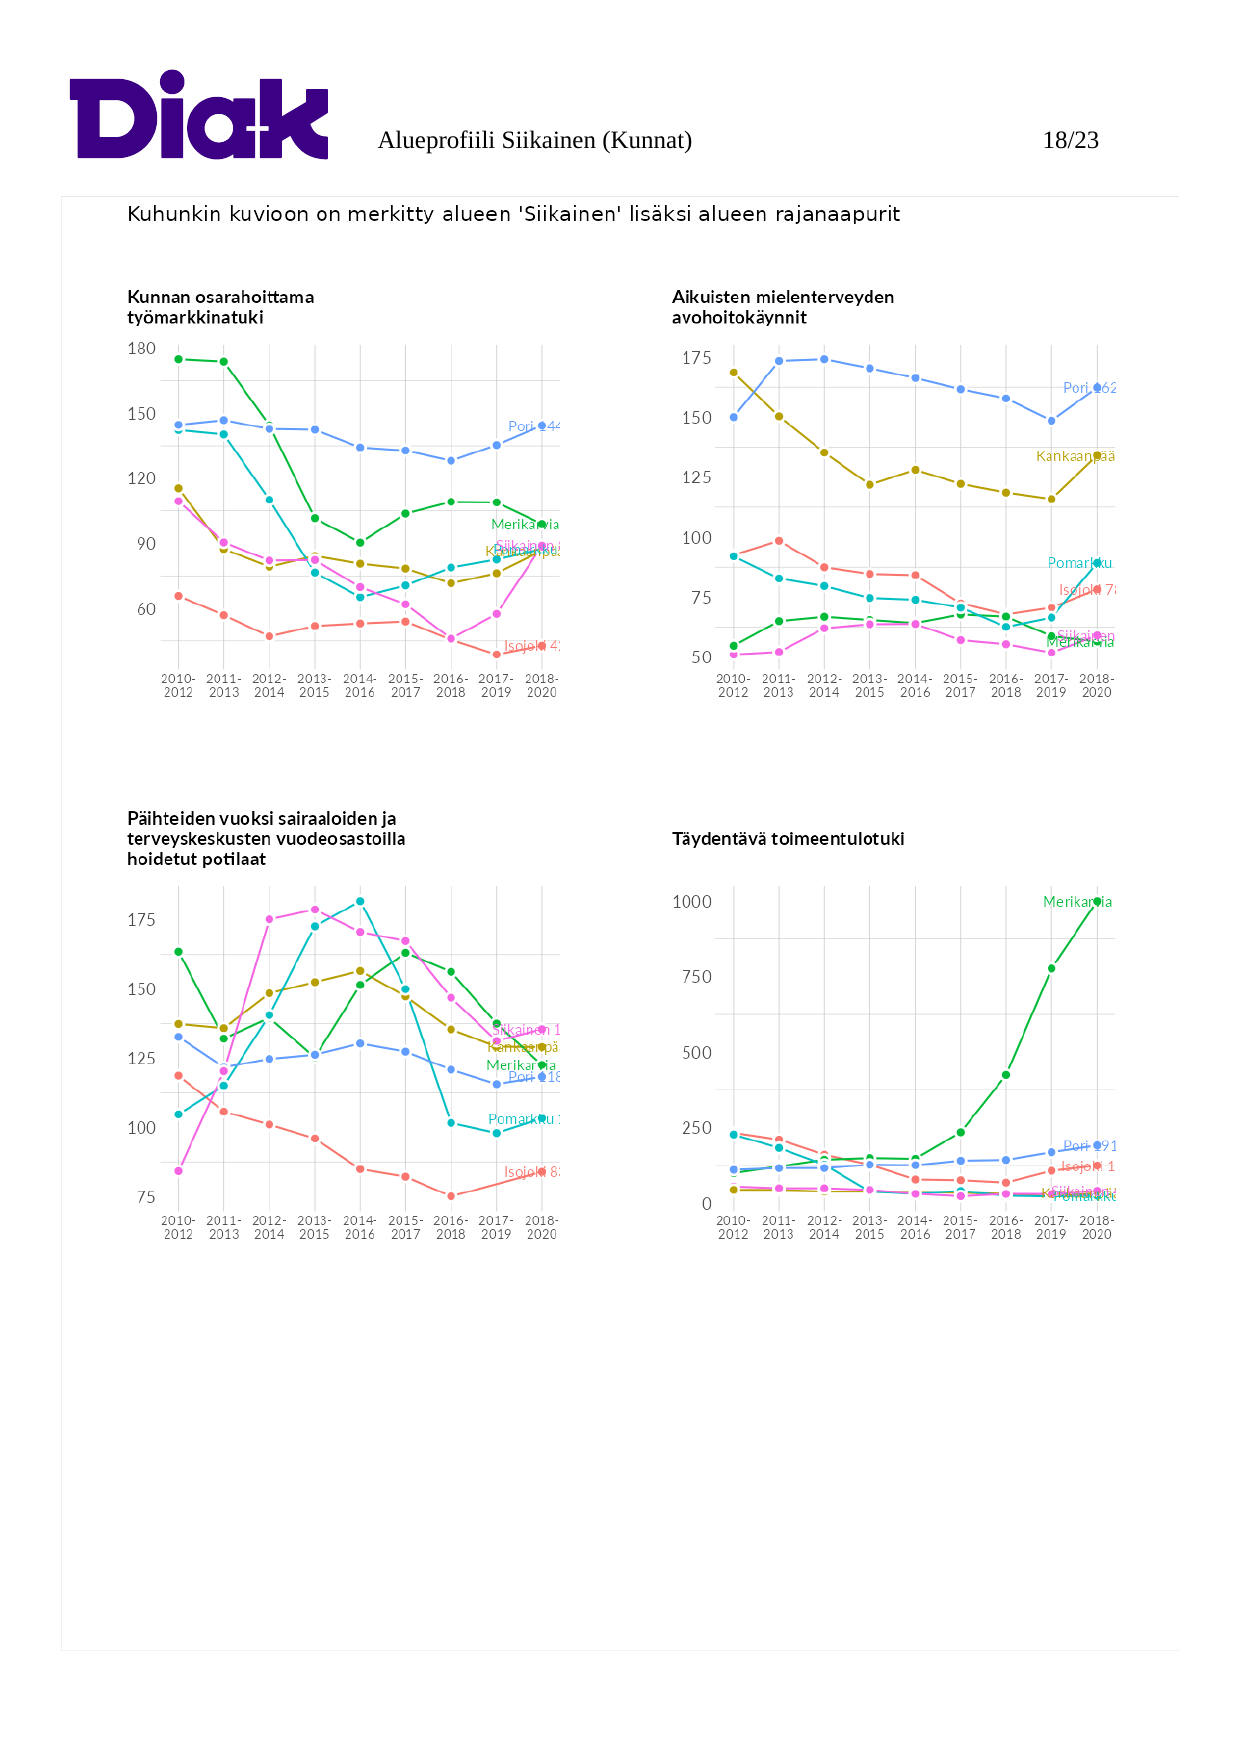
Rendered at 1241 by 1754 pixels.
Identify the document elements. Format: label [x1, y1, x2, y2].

picture [61, 196, 1179, 1651]
